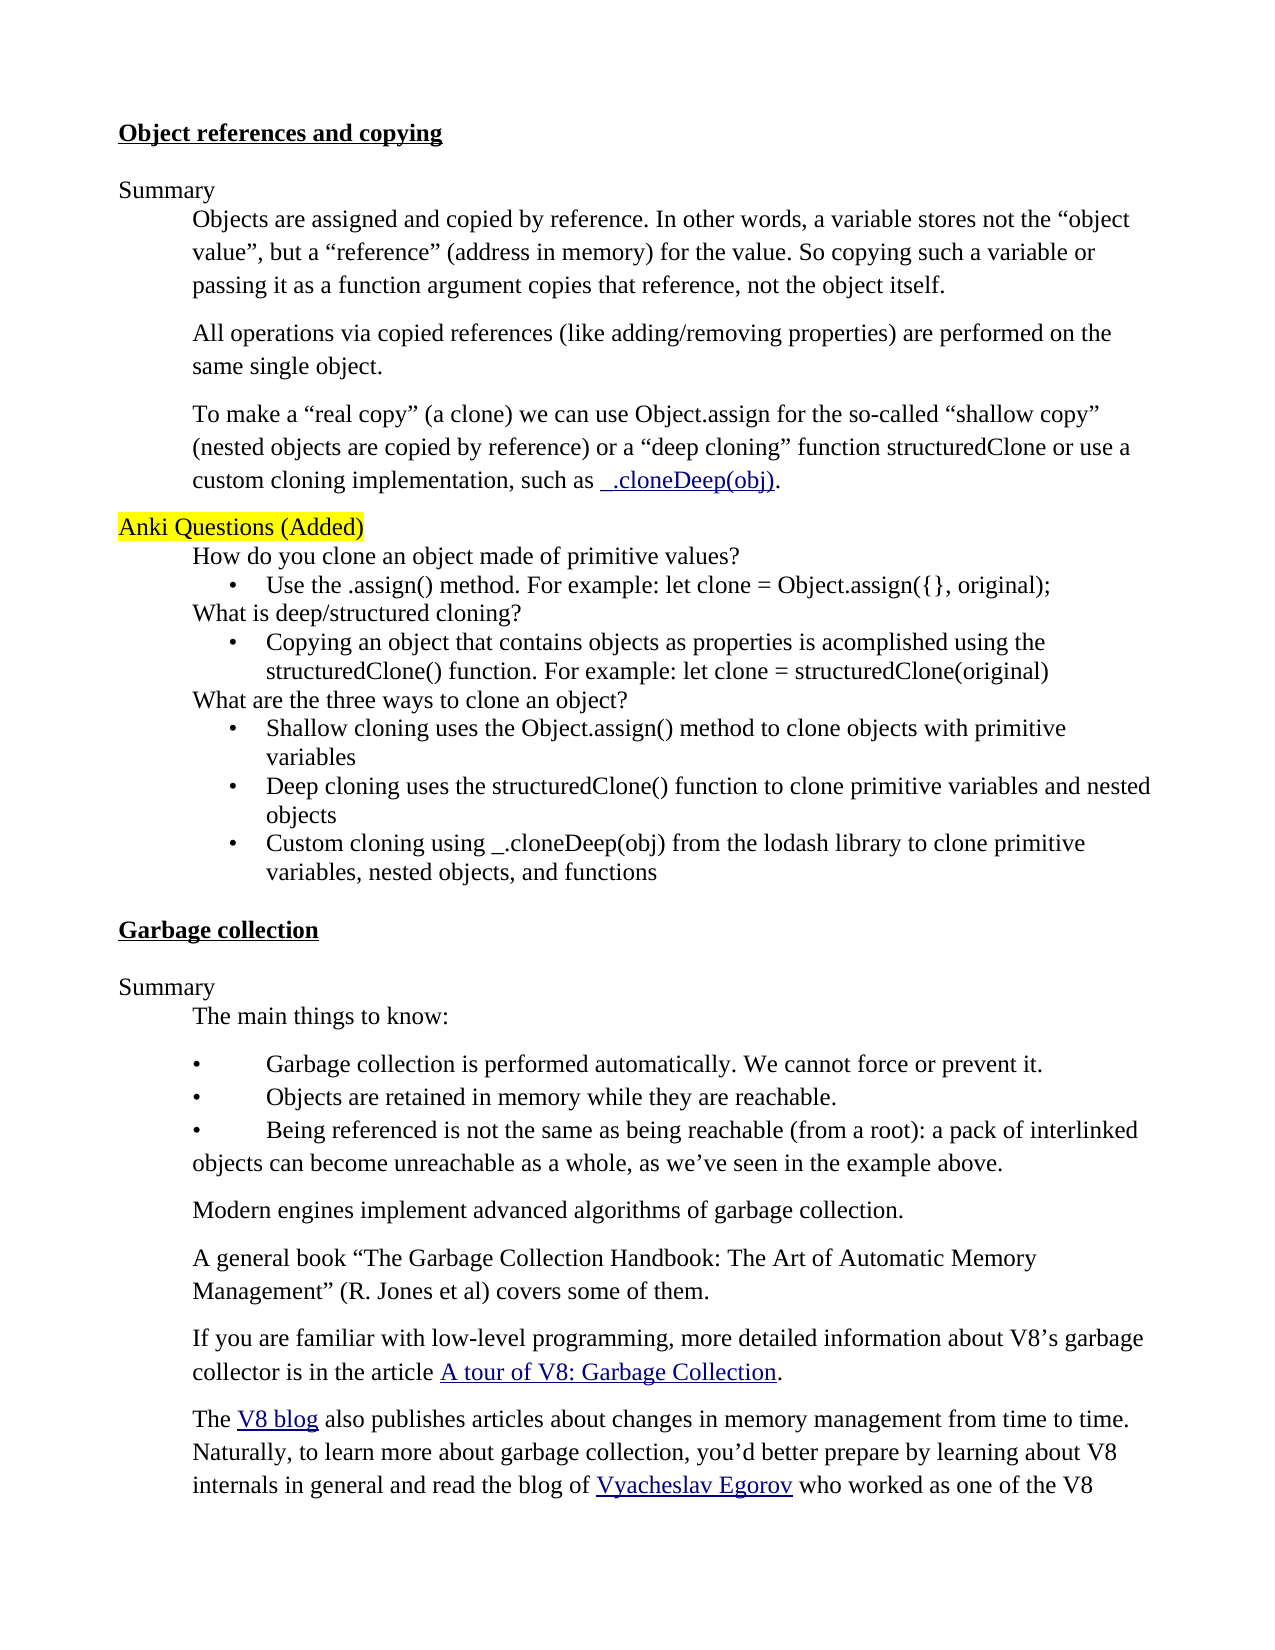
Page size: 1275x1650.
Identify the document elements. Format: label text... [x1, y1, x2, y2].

text What are the three ways to clone an object? [192, 685, 1157, 713]
list Deep cloning uses the structuredClone() function to clone primitive variables and nested objects [228, 771, 1157, 828]
text Objects are assigned and copied by reference. In other words, a variable stores not the “object value”, but a “reference” (address in memory) for the value. So copying such a variable or passing it as a function argument copies that reference, not the object itself. [192, 204, 1157, 299]
list Custom cloning using _.cloneDeep(obj) from the lodash library to clone primitive variables, nested objects, and functions [228, 828, 1157, 886]
list Use the .assign() method. For example: let clone = Object.assign({}, original); [228, 570, 1157, 598]
text The V8 blog also publishes articles about changes in memory management from time to time. Naturally, to learn more about garbage collection, you’d better prepare by learning about V8 internals in general and read the blog of Vyacheslav Egorov who worked as one of the V8 [192, 1404, 1157, 1499]
text Object references and copying [118, 118, 1157, 147]
list Being referenced is not the same as being reachable (from a root): a pack of interlinked objects can become unreachable as a whole, as we’ve seen in the example above. [192, 1115, 1157, 1176]
text If you are familiar with low-level programming, more detailed information about V8’s garbage collector is in the article A tour of V8: Garbage Collection. [192, 1323, 1157, 1385]
text To make a “real copy” (a clone) we can use Object.assign for the so-called “shallow copy” (nested objects are copied by reference) or a “deep cloning” function structuredClone or use a custom cloning implementation, such as _.cloneDeep(obj). [192, 399, 1157, 493]
text A general book “The Garbage Collection Handbook: The Art of Automatic Memory Management” (R. Jones et al) covers some of them. [192, 1243, 1157, 1305]
list Copying an object that contains objects as properties is acomplished using the structuredClone() function. For example: let clone = structuredClone(original) [228, 627, 1157, 685]
list Shallow cloning uses the Object.assign() method to clone objects with primitive variables [228, 713, 1157, 771]
text Summary [118, 972, 1157, 1001]
text All operations via copied references (like adding/removing properties) are performed on the same single object. [192, 318, 1157, 380]
list Objects are retained in memory while they are reachable. [192, 1082, 1157, 1110]
text Garbage collection [118, 915, 1157, 943]
text What is deep/structured cloning? [192, 598, 1157, 627]
text The main things to know: [192, 1001, 1157, 1030]
text Modern engines implement advanced algorithms of garbage collection. [192, 1195, 1157, 1224]
text Summary [118, 176, 1157, 204]
list Garbage collection is performed automatically. We cannot force or prevent it. [192, 1049, 1157, 1077]
text How do you clone an object made of primitive values? [192, 541, 1157, 570]
text Anki Questions (Added) [118, 512, 1157, 541]
